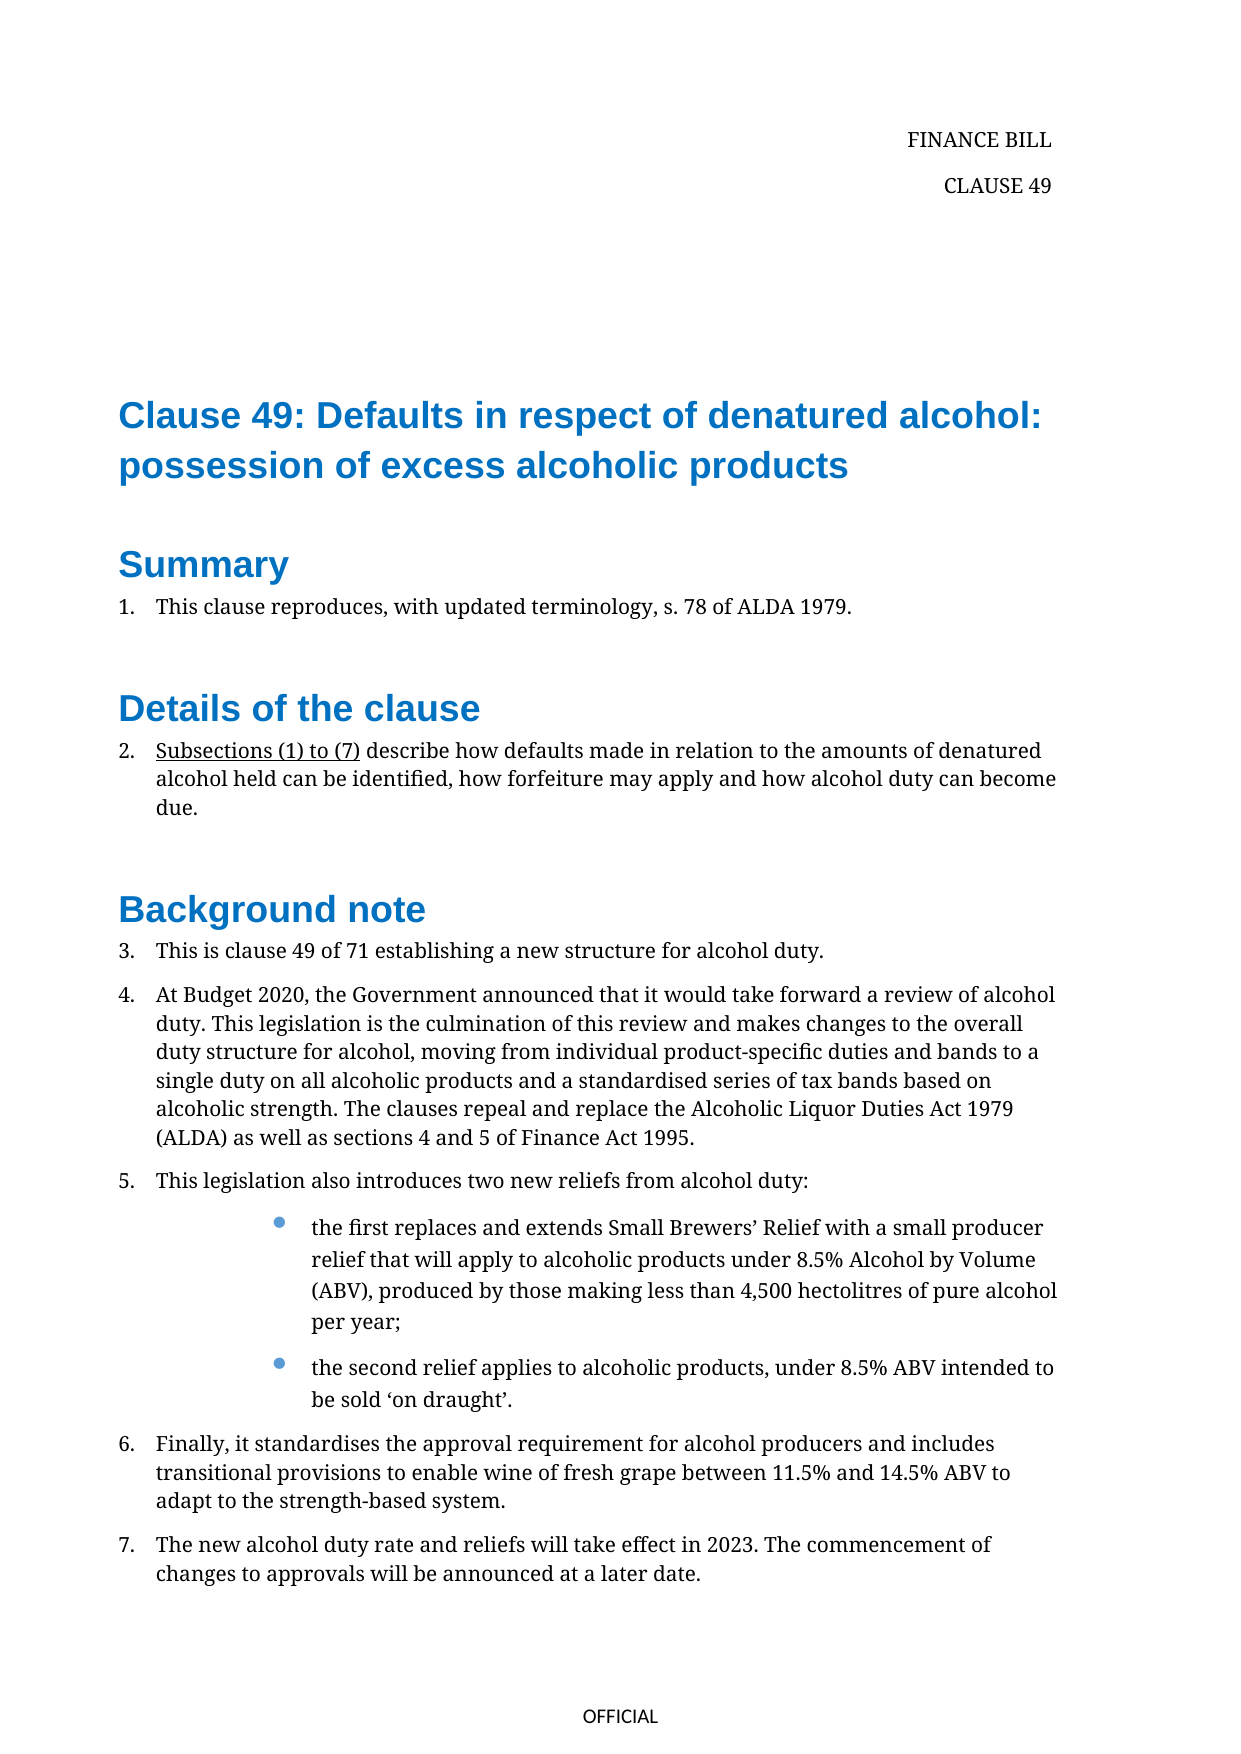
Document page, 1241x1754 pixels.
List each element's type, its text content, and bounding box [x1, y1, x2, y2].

list This legislation also introduces two new reliefs from alcohol duty: [118, 1167, 1063, 1195]
list This is clause 49 of 71 establishing a new structure for alcohol duty. [118, 936, 1063, 965]
list the second relief applies to alcoholic products, under 8.5% ABV intended to be sold ‘on draught’. [274, 1351, 1063, 1414]
list This clause reproduces, with updated terminology, s. 78 of ALDA 1979. [118, 592, 1063, 621]
subtitle Details of the clause [118, 686, 1063, 729]
subtitle Clause 49: Defaults in respect of denatured alcohol: possession of excess alcoholic products [118, 393, 1063, 486]
list At Budget 2020, the Government announced that it would take forward a review of alcohol duty. This legislation is the culmination of this review and makes changes to the overall duty structure for alcohol, moving from individual product-specific duties and bands to a single duty on all alcoholic products and a standardised series of tax bands based on alcoholic strength. The clauses repeal and replace the Alcoholic Liquor Duties Act 1979 (ALDA) as well as sections 4 and 5 of Finance Act 1995. [118, 980, 1063, 1151]
list Subsections (1) to (7) describe how defaults made in relation to the amounts of denatured alcohol held can be identified, how forfeiture may apply and how alcohol duty can become due. [118, 736, 1063, 821]
subtitle Background note [118, 887, 1063, 930]
list Finally, it standardises the approval requirement for alcohol producers and includes transitional provisions to enable wine of fresh grape between 11.5% and 14.5% ABV to adapt to the strength-based system. [118, 1429, 1063, 1515]
subtitle Summary [118, 543, 1063, 586]
list The new alcohol duty rate and reliefs will take effect in 2023. The commencement of changes to approvals will be announced at a later date. [118, 1530, 1063, 1587]
list the first replaces and extends Small Brewers’ Relief with a small producer relief that will apply to alcoholic products under 8.5% Alcohol by Volume (ABV), produced by those making less than 4,500 hectolitres of pure alcohol per year; [274, 1211, 1063, 1336]
